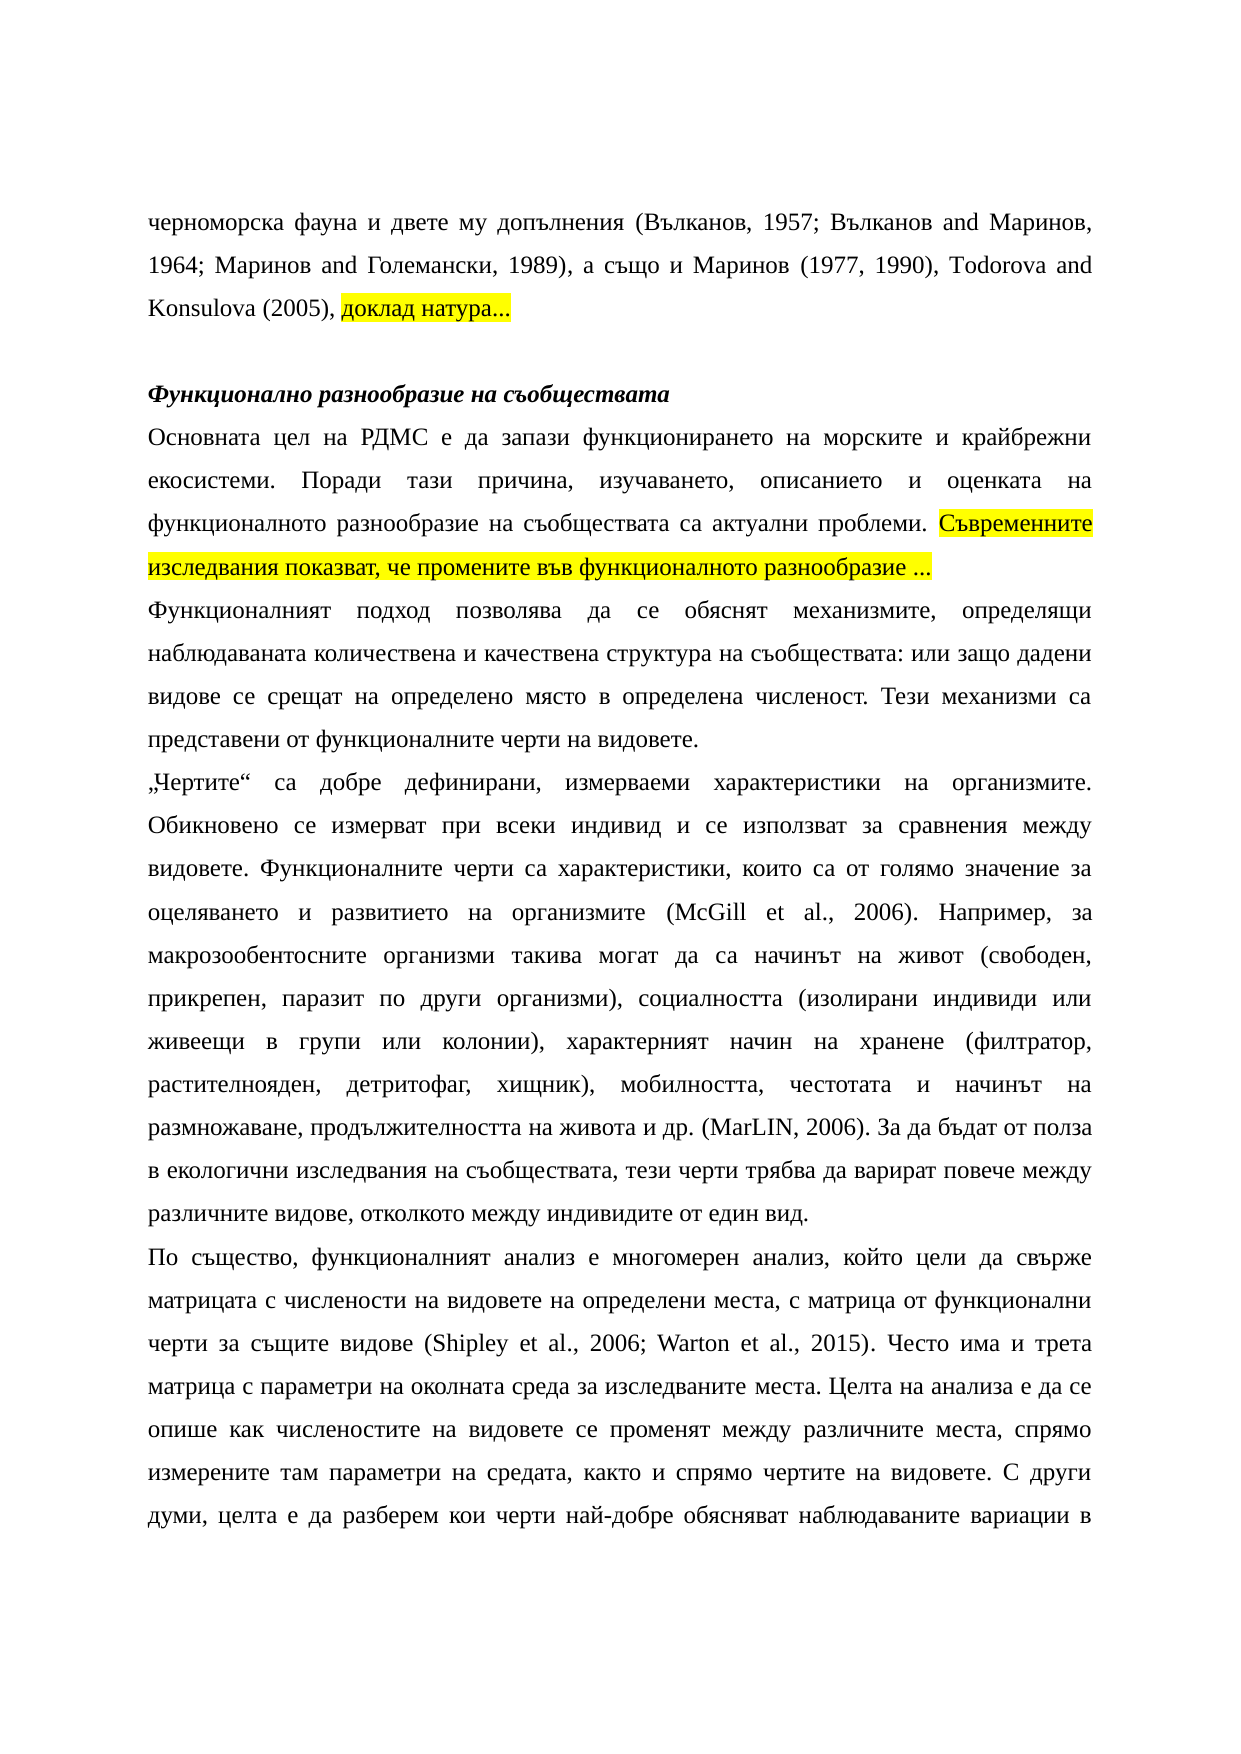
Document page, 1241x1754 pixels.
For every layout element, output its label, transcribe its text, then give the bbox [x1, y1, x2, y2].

text „Чертите“ са добре дефинирани, измерваеми характеристики на организмите. Обикновено се измерват при всеки индивид и се използват за сравнения между видовете. Функционалните черти са характеристики, които са от голямо значение за оцеляването и развитието на организмите (McGill et al., 2006). Например, за макрозообентосните организми такива могат да са начинът на живот (свободен, прикрепен, паразит по други организми), социалността (изолирани индивиди или живеещи в групи или колонии), характерният начин на хранене (филтратор, растителнояден, детритофаг, хищник), мобилността, честотата и начинът на размножаване, продължителността на живота и др. (MarLIN, 2006). За да бъдат от полза в екологични изследвания на съобществата, тези черти трябва да варират повече между различните видове, отколкото между индивидите от един вид. [148, 767, 1093, 1227]
text По същество, функционалният анализ е многомерен анализ, който цели да свърже матрицата с числености на видовете на определени места, с матрица от функционални черти за същите видове (Shipley et al., 2006; Warton et al., 2015). Често има и трета матрица с параметри на околната среда за изследваните места. Целта на анализа е да се опише как численостите на видовете се променят между различните места, спрямо измерените там параметри на средата, както и спрямо чертите на видовете. С други думи, целта е да разберем кои черти най-добре обясняват наблюдаваните вариации в [148, 1242, 1093, 1529]
text Функционално разнообразие на съобществата [148, 379, 1093, 408]
text Функционалният подход позволява да се обяснят механизмите, определящи наблюдаваната количествена и качествена структура на съобществата: или защо дадени видове се срещат на определено място в определена численост. Тези механизми са представени от функционалните черти на видовете. [148, 595, 1093, 753]
text черноморска фауна и двете му допълнения (Вълканов, 1957; Вълканов and Маринов, 1964; Маринов and Големански, 1989), а също и Маринов (1977, 1990), Todorova and Konsulova (2005), доклад натура... [148, 207, 1093, 322]
text Основната цел на РДМС е да запази функционирането на морските и крайбрежни екосистеми. Поради тази причина, изучаването, описанието и оценката на функционалното разнообразие на съобществата са актуални проблеми. Съвременните изследвания показват, че промените във функционалното разнообразие ... [148, 422, 1093, 580]
